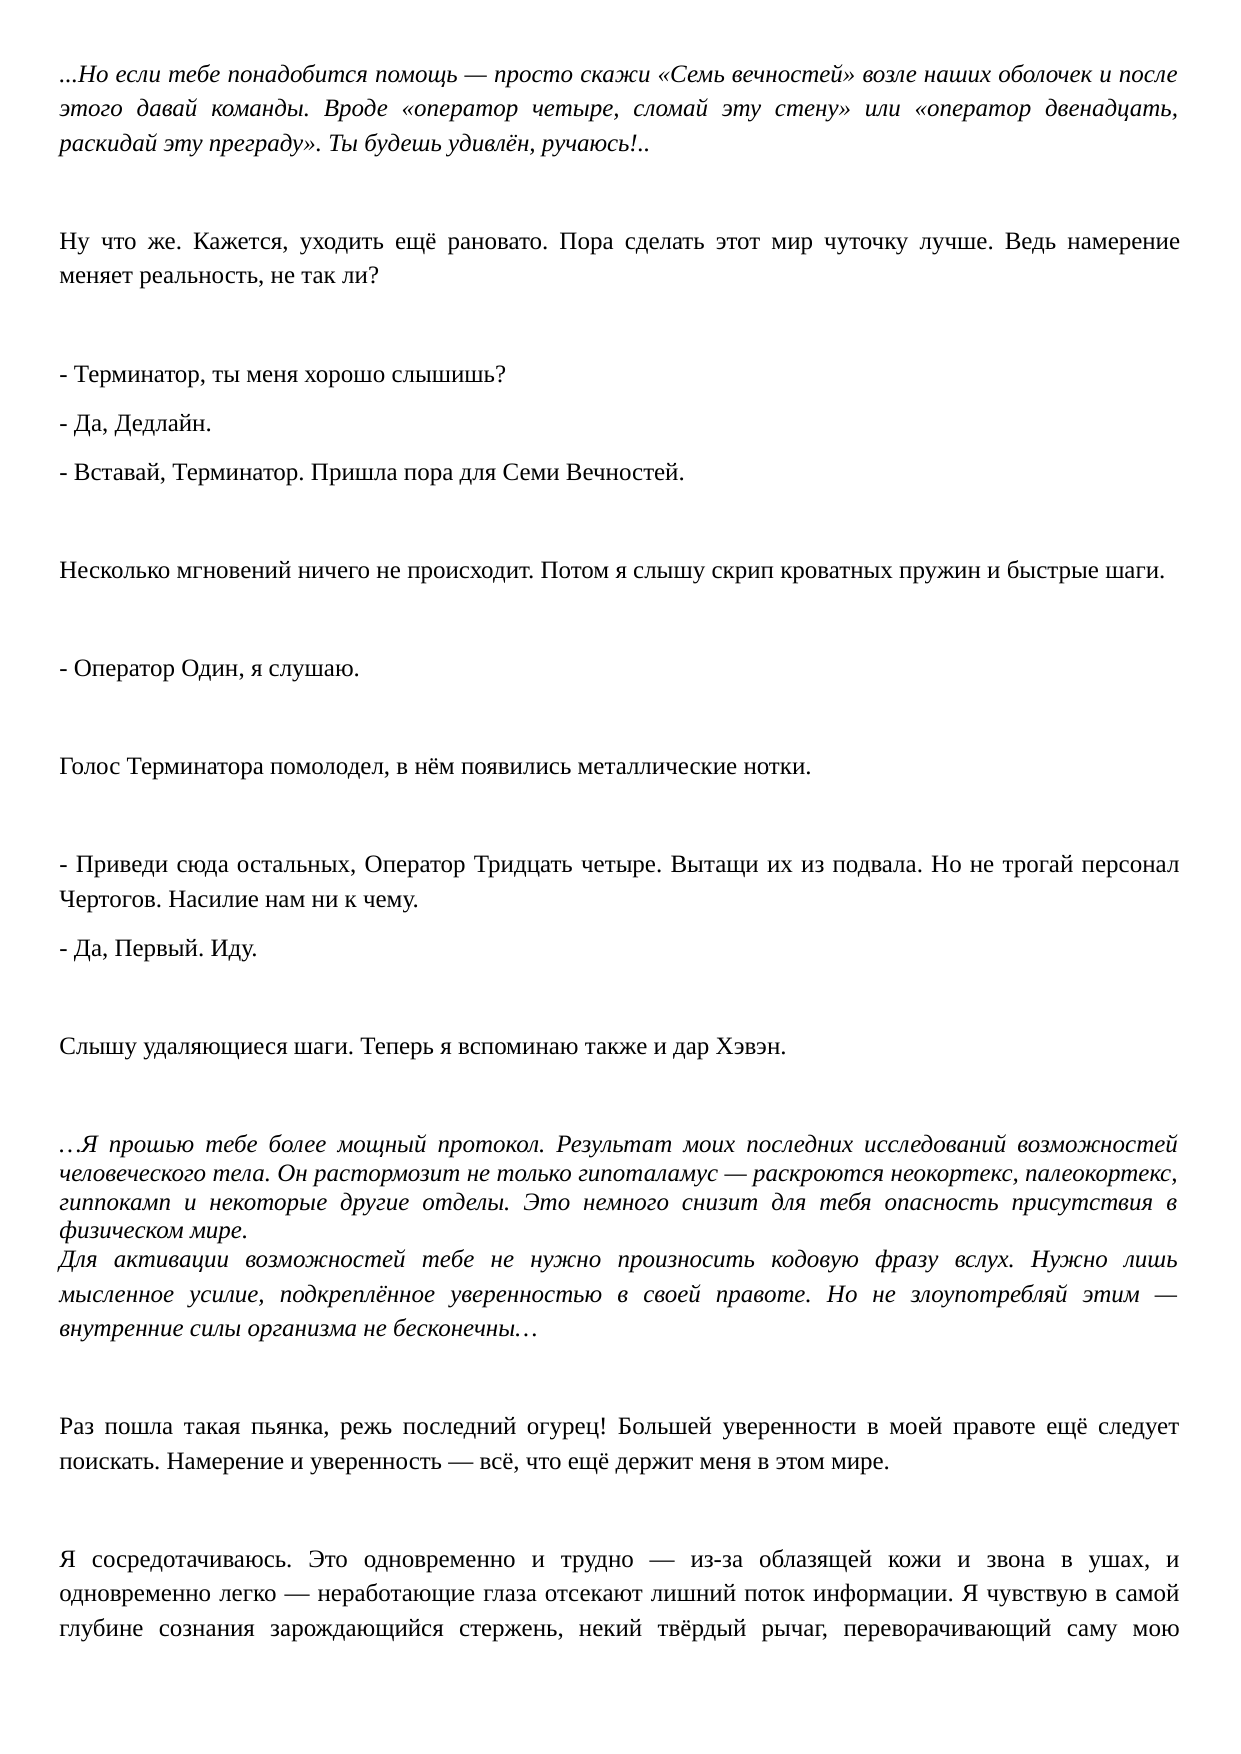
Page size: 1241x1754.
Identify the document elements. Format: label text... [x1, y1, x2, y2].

text Несколько мгновений ничего не происходит. Потом я слышу скрип кроватных пружин и быстрые шаги. [59, 555, 1181, 584]
text Голос Терминатора помолодел, в нём появились металлические нотки. [59, 751, 1181, 780]
text …Я прошью тебе более мощный протокол. Результат моих последних исследований возможностей человеческого тела. Он растормозит не только гипоталамус — раскроются неокортекс, палеокортекс, гиппокамп и некоторые другие отделы. Это немного снизит для тебя опасность присутствия в физическом мире. [59, 1129, 1181, 1244]
text Ну что же. Кажется, уходить ещё рановато. Пора сделать этот мир чуточку лучше. Ведь намерение меняет реальность, не так ли? [59, 226, 1181, 289]
text ...Но если тебе понадобится помощь — просто скажи «Семь вечностей» возле наших оболочек и после этого давай команды. Вроде «оператор четыре, сломай эту стену» или «оператор двенадцать, раскидай эту преграду». Ты будешь удивлён, ручаюсь!.. [59, 59, 1181, 157]
text - Оператор Один, я слушаю. [59, 653, 1181, 682]
text - Приведи сюда остальных, Оператор Тридцать четыре. Вытащи их из подвала. Но не трогай персонал Чертогов. Насилие нам ни к чему. [59, 849, 1181, 913]
text Я сосредотачиваюсь. Это одновременно и трудно — из-за облазящей кожи и звона в ушах, и одновременно легко — неработающие глаза отсекают лишний поток информации. Я чувствую в самой глубине сознания зарождающийся стержень, некий твёрдый рычаг, переворачивающий саму мою [59, 1544, 1181, 1642]
text Слышу удаляющиеся шаги. Теперь я вспоминаю также и дар Хэвэн. [59, 1031, 1181, 1060]
text - Да, Дедлайн. [59, 408, 1181, 437]
text - Вставай, Терминатор. Пришла пора для Семи Вечностей. [59, 457, 1181, 486]
text Раз пошла такая пьянка, режь последний огурец! Большей уверенности в моей правоте ещё следует поискать. Намерение и уверенность — всё, что ещё держит меня в этом мире. [59, 1411, 1181, 1474]
text - Терминатор, ты меня хорошо слышишь? [59, 359, 1181, 387]
text Для активации возможностей тебе не нужно произносить кодовую фразу вслух. Нужно лишь мысленное усилие, подкреплённое уверенностью в своей правоте. Но не злоупотребляй этим — внутренние силы организма не бесконечны… [59, 1244, 1181, 1342]
text - Да, Первый. Иду. [59, 933, 1181, 962]
